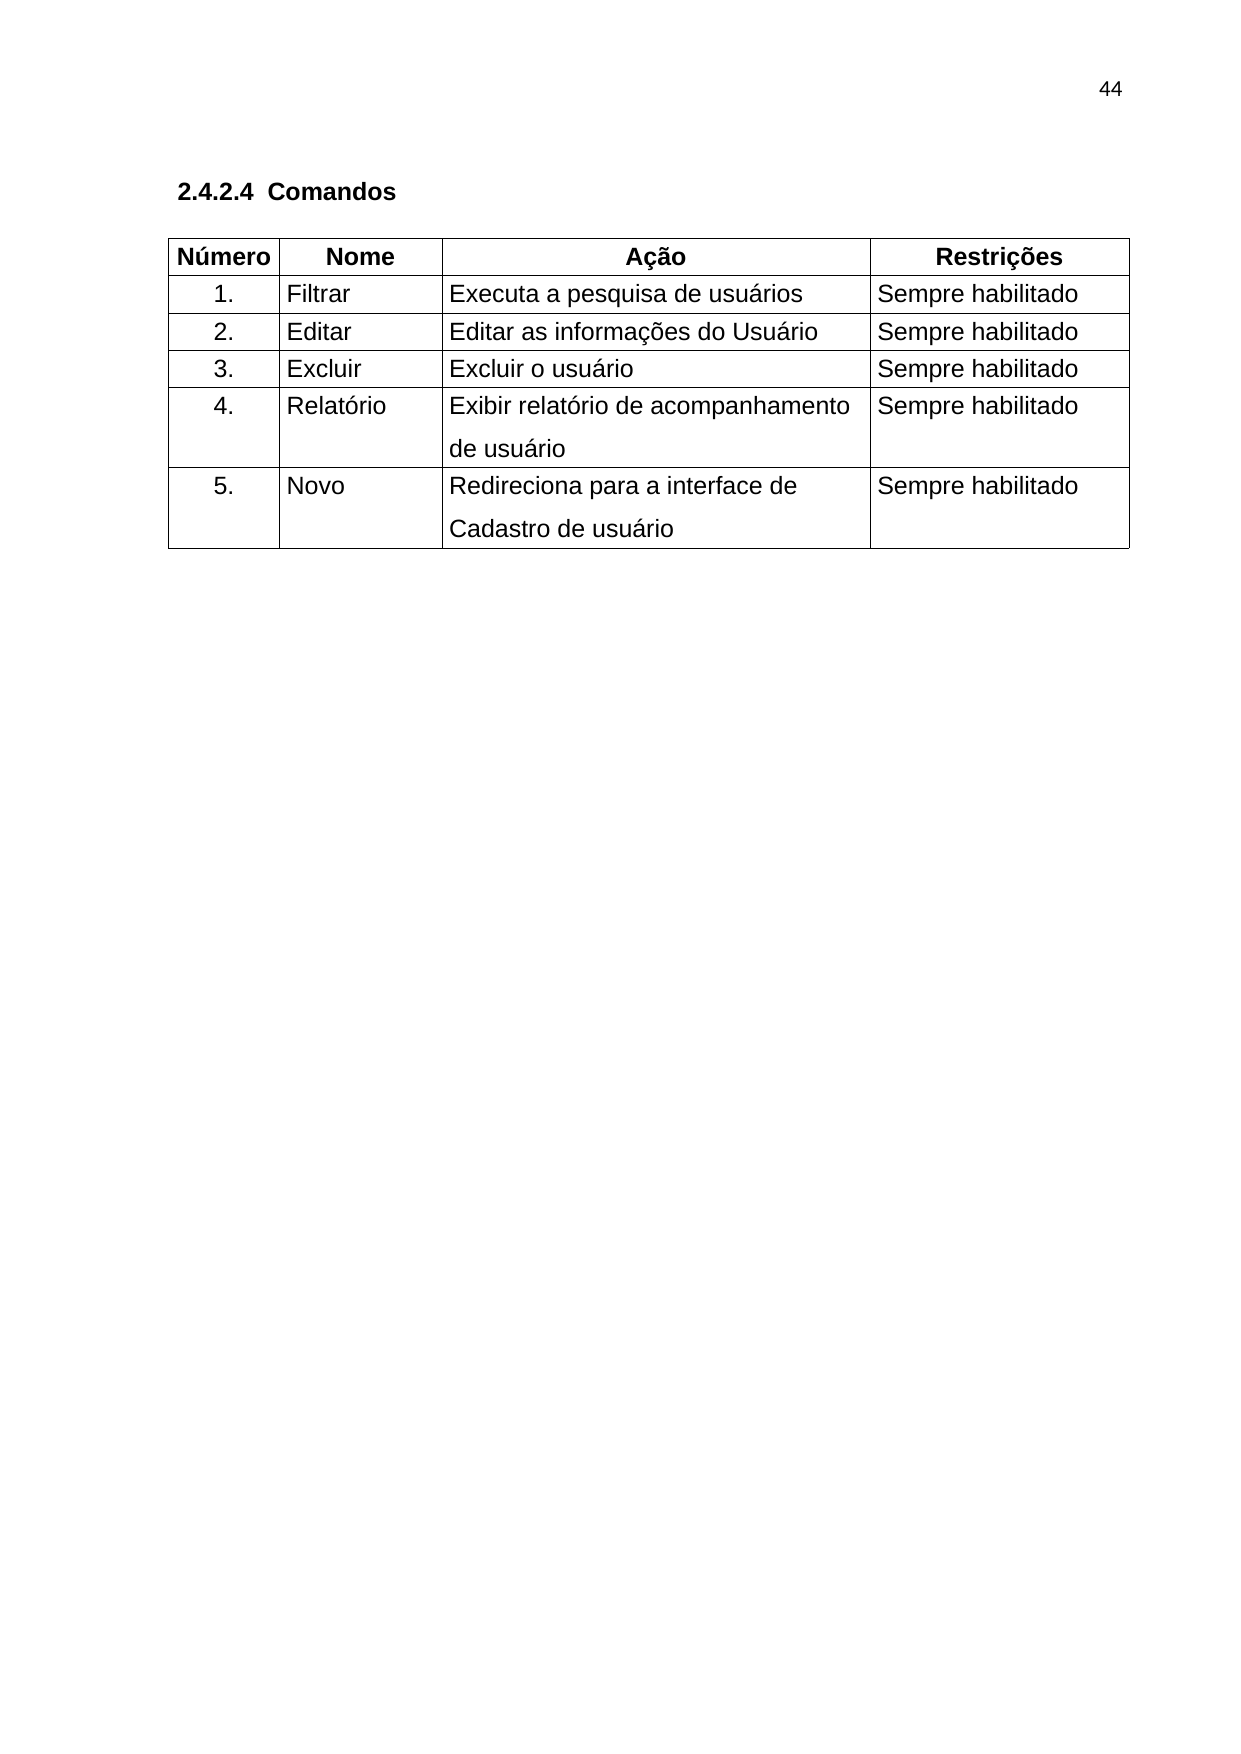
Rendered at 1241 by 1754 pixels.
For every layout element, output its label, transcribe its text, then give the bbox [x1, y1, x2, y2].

table_cell [169, 276, 279, 312]
table_cell Sempre habilitado [871, 388, 1129, 467]
table_cell Editar as informações do Usuário [443, 314, 870, 349]
table_cell Redireciona para a interface de Cadastro de usuário [443, 468, 870, 547]
table_cell Relatório [280, 388, 442, 467]
table_cell Editar [280, 314, 442, 349]
table_cell Exibir relatório de acompanhamento de usuário [443, 388, 870, 467]
table_header Restrições [871, 239, 1129, 275]
table_cell Excluir o usuário [443, 351, 870, 387]
table_cell [169, 314, 279, 349]
table_cell Sempre habilitado [871, 314, 1129, 349]
table_header Nome [280, 239, 442, 275]
table_cell Novo [280, 468, 442, 547]
subtitle Comandos [177, 177, 1122, 206]
table_cell Sempre habilitado [871, 276, 1129, 312]
table_cell Sempre habilitado [871, 468, 1129, 547]
table_header Número [169, 239, 279, 275]
table_header Ação [443, 239, 870, 275]
table_cell Sempre habilitado [871, 351, 1129, 387]
table_cell [169, 351, 279, 387]
table_cell [169, 468, 279, 547]
table_cell Executa a pesquisa de usuários [443, 276, 870, 312]
table_cell [169, 388, 279, 467]
table_cell Filtrar [280, 276, 442, 312]
table_cell Excluir [280, 351, 442, 387]
